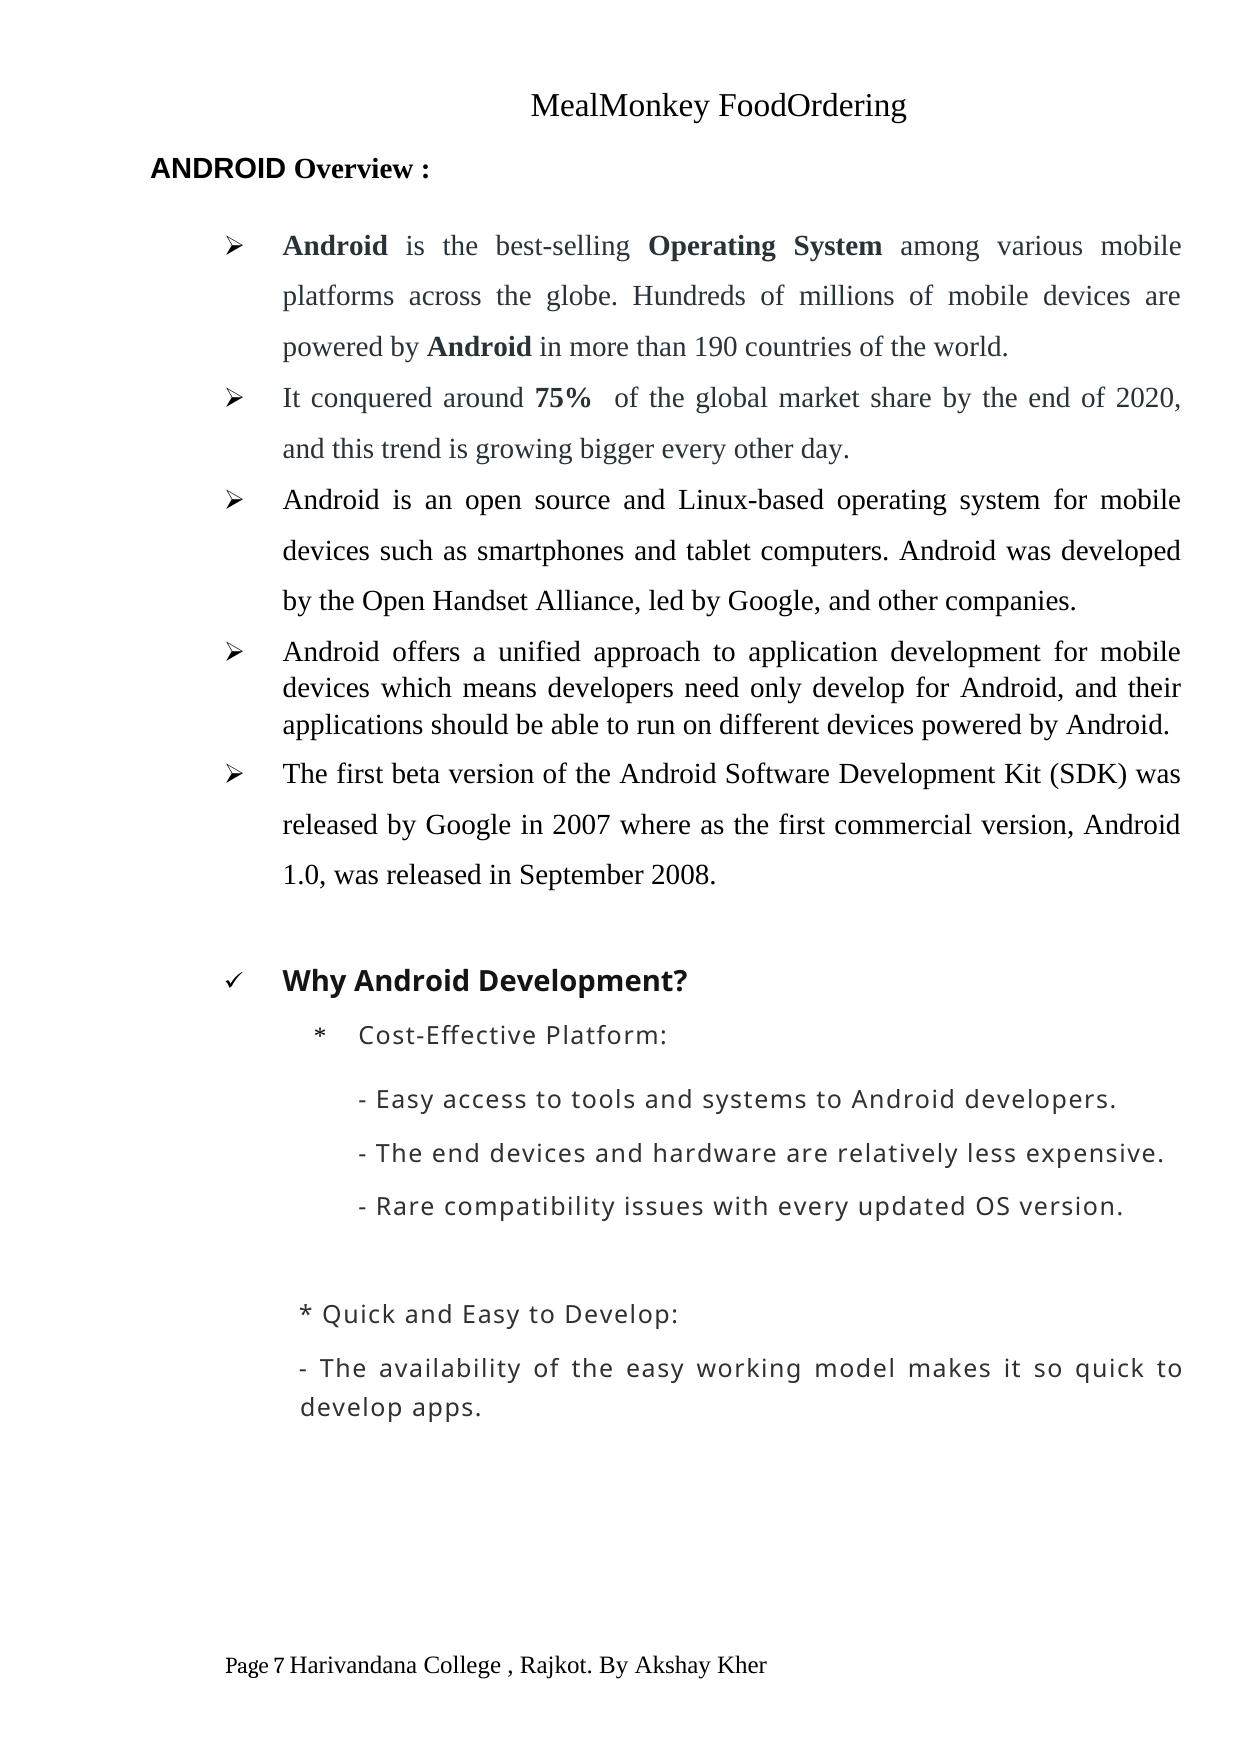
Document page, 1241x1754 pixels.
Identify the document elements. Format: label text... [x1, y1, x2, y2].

list The first beta version of the Android Software Development Kit (SDK) was released by Google in 2007 where as the first commercial version, Android 1.0, was released in September 2008. [223, 756, 1182, 891]
text - The availability of the easy working model makes it so quick to develop apps. [299, 1350, 1185, 1423]
list - Easy access to tools and systems to Android developers. [314, 1081, 1182, 1116]
list Android offers a unified approach to application development for mobile devices which means developers need only develop for Android, and their applications should be able to run on different devices powered by Android. [223, 634, 1182, 740]
subtitle Cost-Effective Platform: [314, 1018, 1182, 1052]
subtitle Why Android Development? [223, 960, 1182, 1000]
list Android is the best-selling Operating System among various mobile platforms across the globe. Hundreds of millions of mobile devices are powered by Android in more than 190 countries of the world. [223, 228, 1182, 363]
list - The end devices and hardware are relatively less expensive. [314, 1135, 1182, 1169]
list Android is an open source and Linux-based operating system for mobile devices such as smartphones and tablet computers. Android was developed by the Open Handset Alliance, led by Google, and other companies. [223, 482, 1182, 617]
list It conquered around 75% of the global market share by the end of 2020, and this trend is growing bigger every other day. [223, 380, 1182, 464]
text ANDROID Overview : [150, 151, 1185, 185]
list - Rare compatibility issues with every updated OS version. [314, 1189, 1182, 1223]
text * Quick and Easy to Develop: [299, 1296, 1185, 1331]
